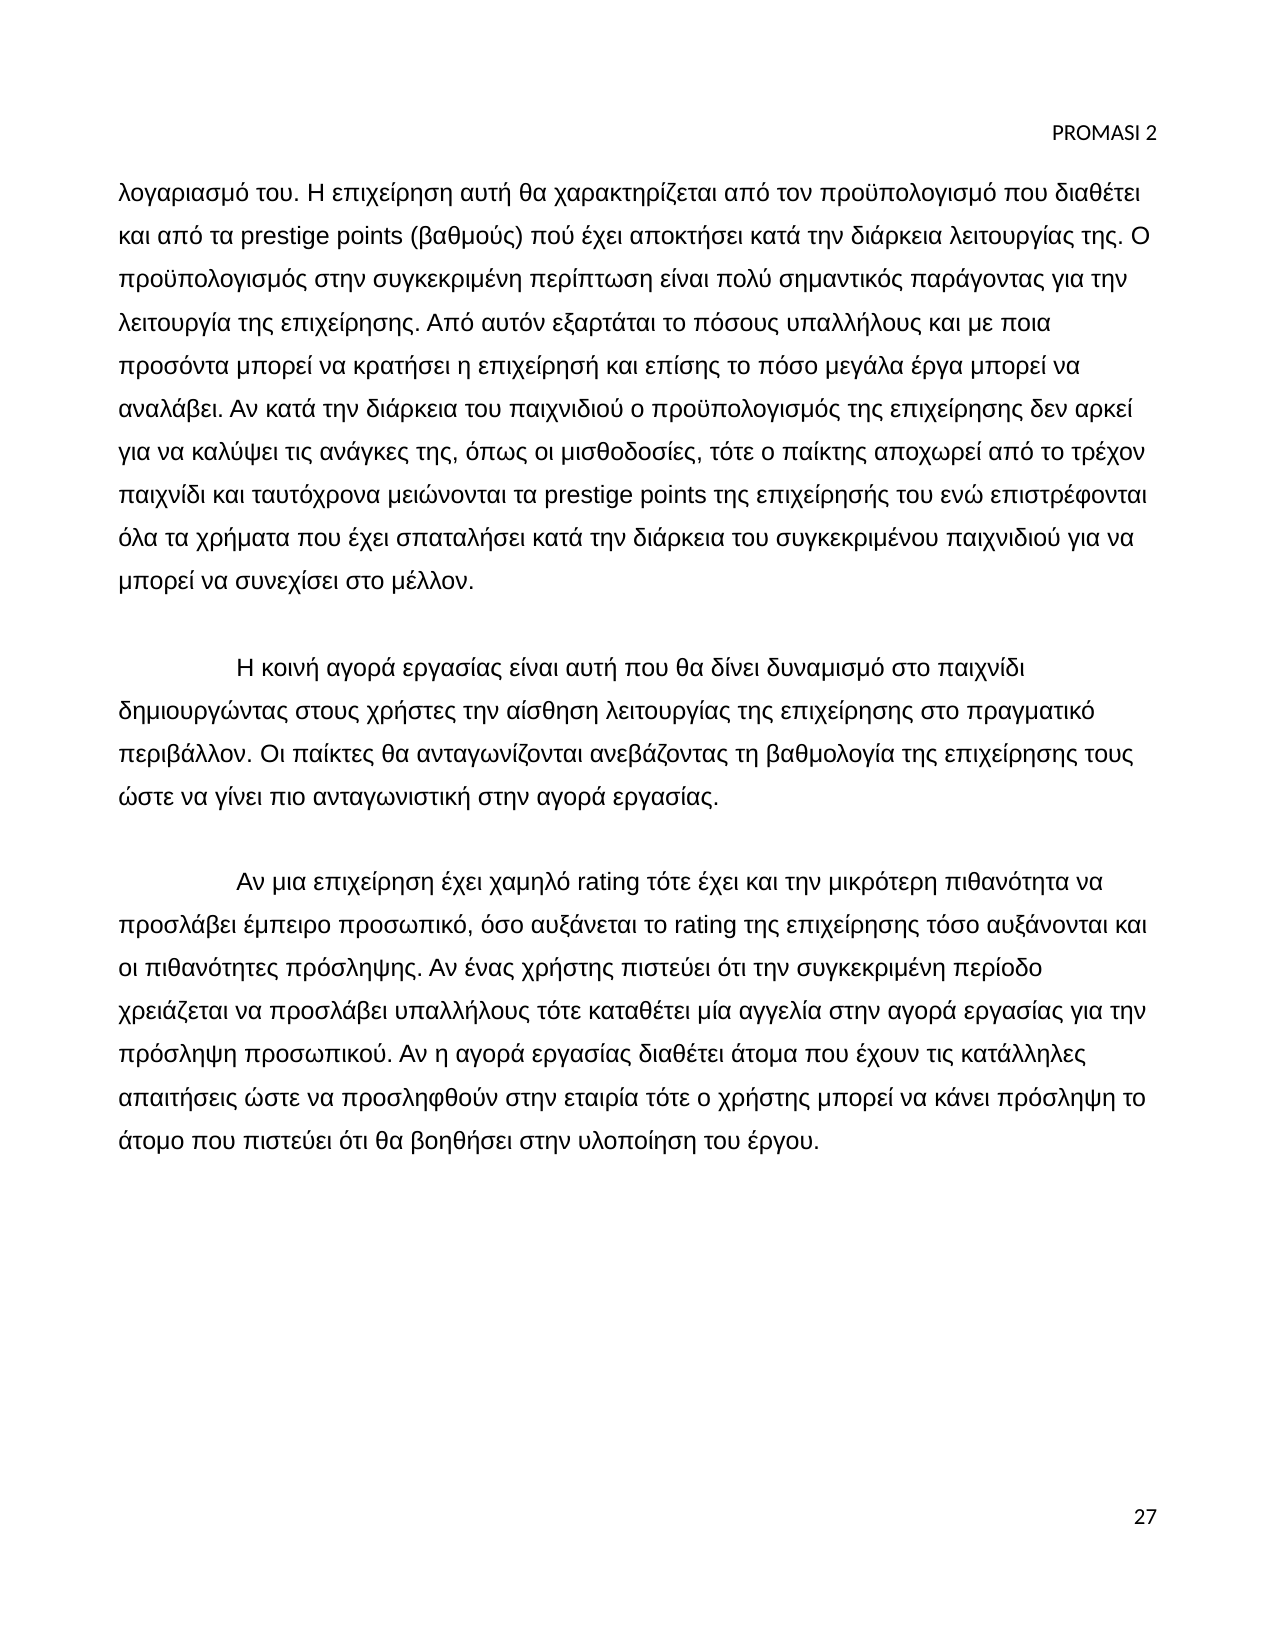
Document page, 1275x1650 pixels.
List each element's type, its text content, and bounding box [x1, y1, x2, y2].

text Αν μια επιχείρηση έχει χαμηλό rating τότε έχει και την μικρότερη πιθανότητα να προσλάβει έμπειρο προσωπικό, όσο αυξάνεται το rating της επιχείρησης τόσο αυξάνονται και οι πιθανότητες πρόσληψης. Αν ένας χρήστης πιστεύει ότι την συγκεκριμένη περίοδο χρειάζεται να προσλάβει υπαλλήλους τότε καταθέτει μία αγγελία στην αγορά εργασίας για την πρόσληψη προσωπικού. Αν η αγορά εργασίας διαθέτει άτομα που έχουν τις κατάλληλες απαιτήσεις ώστε να προσληφθούν στην εταιρία τότε ο χρήστης μπορεί να κάνει πρόσληψη το άτομο που πιστεύει ότι θα βοηθήσει στην υλοποίηση του έργου. [118, 867, 1157, 1154]
text λογαριασμό του. Η επιχείρηση αυτή θα χαρακτηρίζεται από τον προϋπολογισμό που διαθέτει και από τα prestige points (βαθμούς) πού έχει αποκτήσει κατά την διάρκεια λειτουργίας της. Ο προϋπολογισμός στην συγκεκριμένη περίπτωση είναι πολύ σημαντικός παράγοντας για την λειτουργία της επιχείρησης. Από αυτόν εξαρτάται το πόσους υπαλλήλους και με ποια προσόντα μπορεί να κρατήσει η επιχείρησή και επίσης το πόσο μεγάλα έργα μπορεί να αναλάβει. Αν κατά την διάρκεια του παιχνιδιού ο προϋπολογισμός της επιχείρησης δεν αρκεί για να καλύψει τις ανάγκες της, όπως οι μισθοδοσίες, τότε ο παίκτης αποχωρεί από το τρέχον παιχνίδι και ταυτόχρονα μειώνονται τα prestige points της επιχείρησής του ενώ επιστρέφονται όλα τα χρήματα που έχει σπαταλήσει κατά την διάρκεια του συγκεκριμένου παιχνιδιού για να μπορεί να συνεχίσει στο μέλλον. [118, 178, 1157, 595]
text Η κοινή αγορά εργασίας είναι αυτή που θα δίνει δυναμισμό στο παιχνίδι δημιουργώντας στους χρήστες την αίσθηση λειτουργίας της επιχείρησης στο πραγματικό περιβάλλον. Οι παίκτες θα ανταγωνίζονται ανεβάζοντας τη βαθμολογία της επιχείρησης τους ώστε να γίνει πιο ανταγωνιστική στην αγορά εργασίας. [118, 609, 1157, 811]
